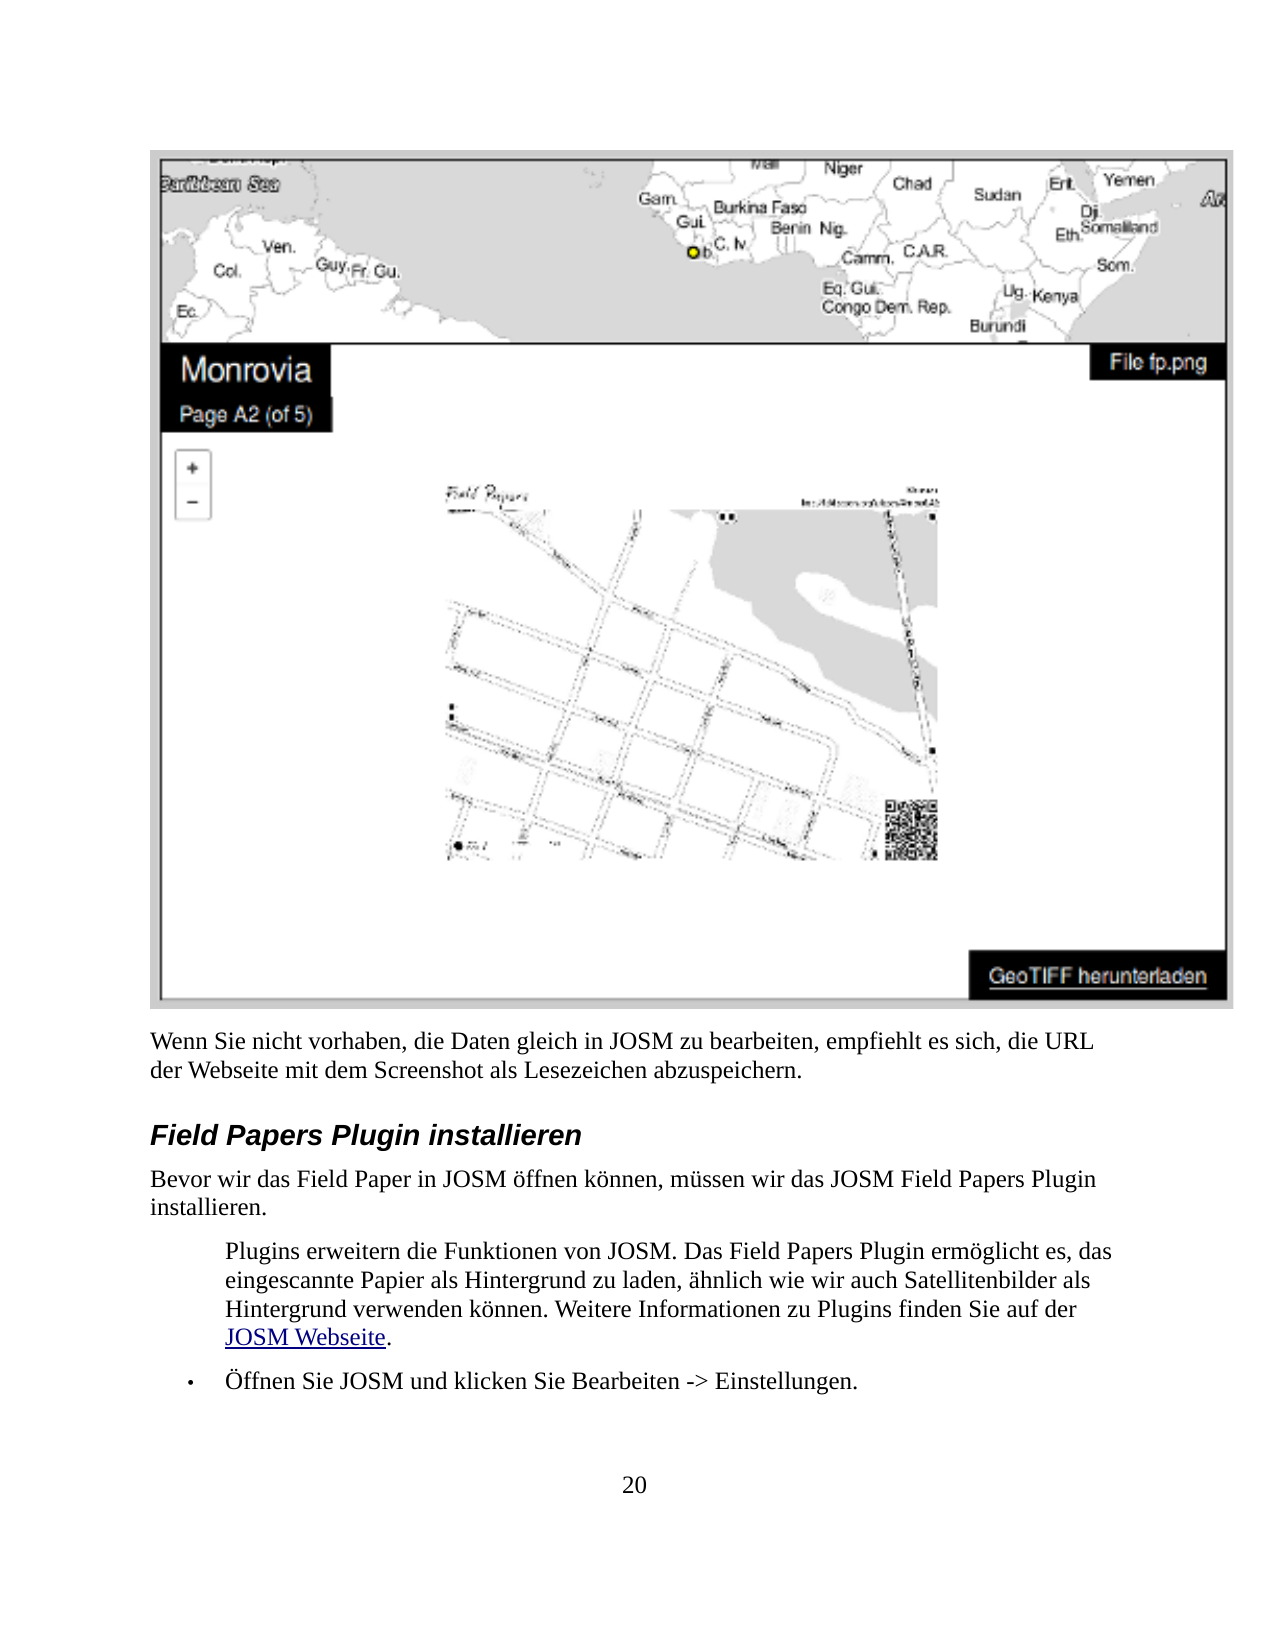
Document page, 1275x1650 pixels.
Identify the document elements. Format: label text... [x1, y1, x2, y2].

list Öffnen Sie JOSM und klicken Sie Bearbeiten -> Einstellungen. [187, 1366, 1125, 1424]
text Bevor wir das Field Paper in JOSM öffnen können, müssen wir das JOSM Field Papers Plugin installieren. [150, 1164, 1125, 1221]
picture [150, 150, 1234, 1009]
text Plugins erweitern die Funktionen von JOSM. Das Field Papers Plugin ermöglicht es, das eingescannte Papier als Hintergrund zu laden, ähnlich wie wir auch Satellitenbilder als Hintergrund verwenden können. Weitere Informationen zu Plugins finden Sie auf der JOSM Webseite. [225, 1236, 1125, 1351]
text Wenn Sie nicht vorhaben, die Daten gleich in JOSM zu bearbeiten, empfiehlt es sich, die URL der Webseite mit dem Screenshot als Lesezeichen abzuspeichern. [150, 1026, 1125, 1084]
subtitle Field Papers Plugin installieren [150, 1118, 1125, 1151]
